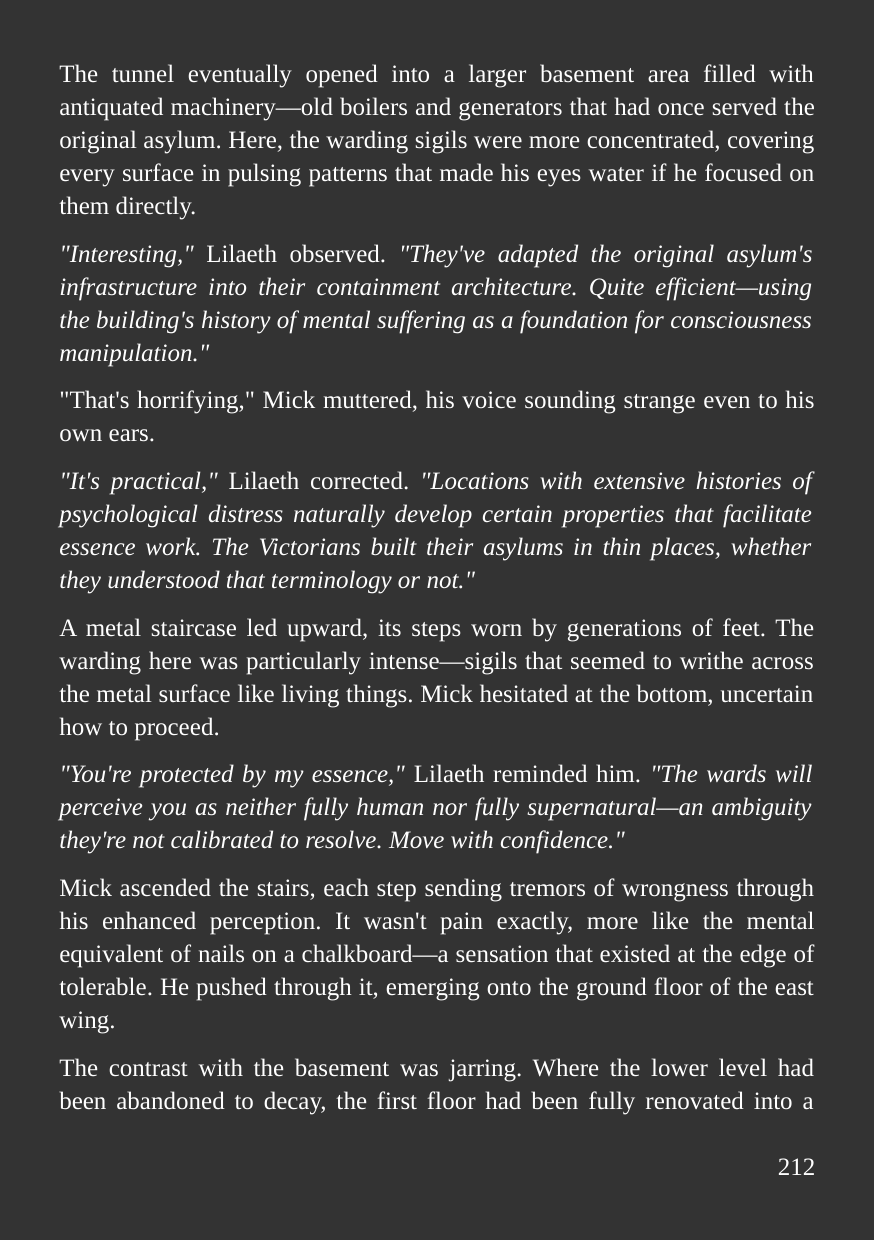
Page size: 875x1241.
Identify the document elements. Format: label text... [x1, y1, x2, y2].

text "You're protected by my essence," Lilaeth reminded him. "The wards will perceive you as neither fully human nor fully supernatural—an ambiguity they're not calibrated to resolve. Move with confidence." [59, 759, 815, 854]
text The contrast with the basement was jarring. Where the lower level had been abandoned to decay, the first floor had been fully renovated into a [59, 1053, 815, 1114]
text "That's horrifying," Mick muttered, his voice sounding strange even to his own ears. [59, 385, 815, 447]
text "It's practical," Lilaeth corrected. "Locations with extensive histories of psychological distress naturally develop certain properties that facilitate essence work. The Victorians built their asylums in thin places, whether they understood that terminology or not." [59, 466, 815, 594]
text A metal staircase led upward, its steps worn by generations of feet. The warding here was particularly intense—sigils that seemed to writhe across the metal surface like living things. Mick hesitated at the bottom, uncertain how to proceed. [59, 613, 815, 741]
text "Interesting," Lilaeth observed. "They've adapted the original asylum's infrastructure into their containment architecture. Quite efficient—using the building's history of mental suffering as a foundation for consciousness manipulation." [59, 239, 815, 367]
text The tunnel eventually opened into a larger basement area filled with antiquated machinery—old boilers and generators that had once served the original asylum. Here, the warding sigils were more concentrated, covering every surface in pulsing patterns that made his eyes water if he focused on them directly. [59, 59, 815, 220]
text Mick ascended the stairs, each step sending tremors of wrongness through his enhanced perception. It wasn't pain exactly, more like the mental equivalent of nails on a chalkboard—a sensation that existed at the edge of tolerable. He pushed through it, emerging onto the ground floor of the east wing. [59, 873, 815, 1034]
